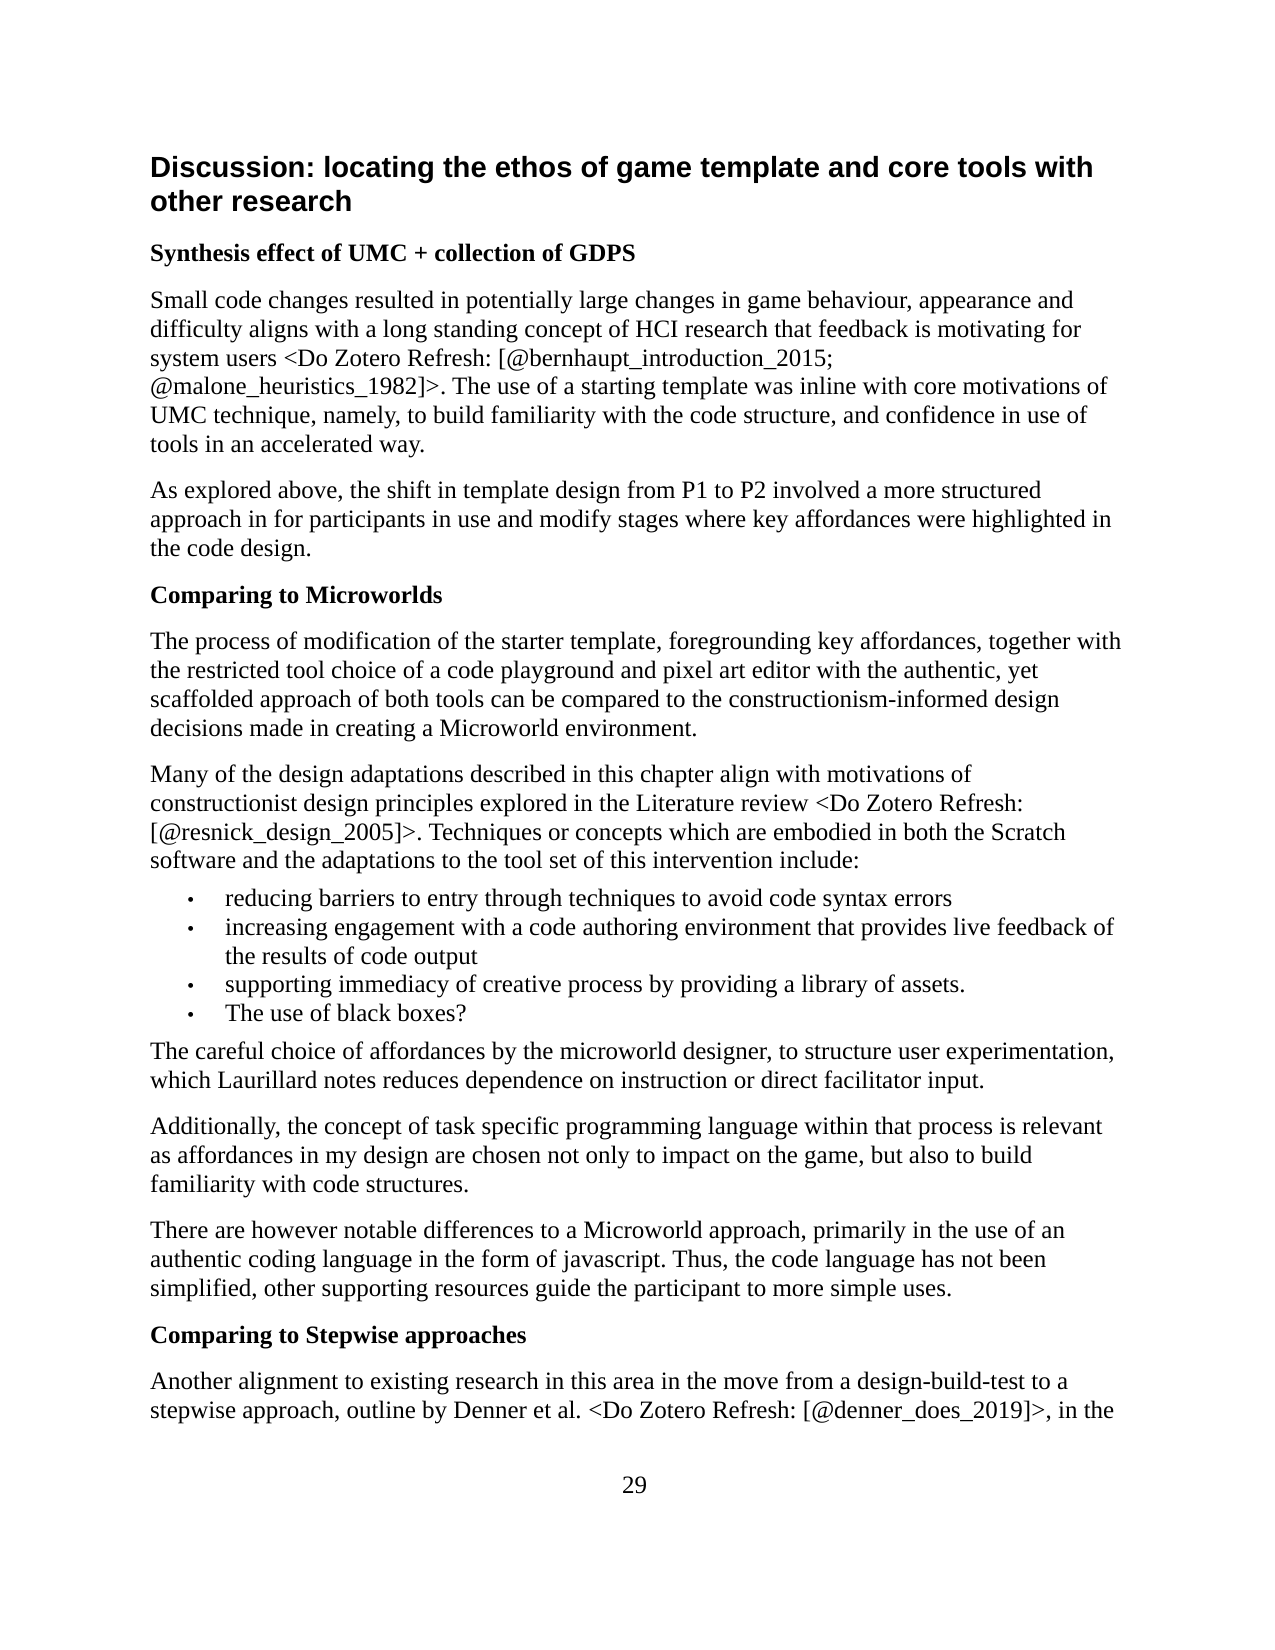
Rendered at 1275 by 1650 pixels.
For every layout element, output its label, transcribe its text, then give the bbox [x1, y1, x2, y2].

text The careful choice of affordances by the microworld designer, to structure user experimentation, which Laurillard notes reduces dependence on instruction or direct facilitator input. [150, 1036, 1125, 1093]
text Comparing to Microworlds [150, 580, 1125, 608]
text There are however notable differences to a Microworld approach, primarily in the use of an authentic coding language in the form of javascript. Thus, the code language has not been simplified, other supporting resources guide the participant to more simple uses. [150, 1216, 1125, 1302]
text Small code changes resulted in potentially large changes in game behaviour, appearance and difficulty aligns with a long standing concept of HCI research that feedback is motivating for system users <Do Zotero Refresh: [@bernhaupt_introduction_2015; @malone_heuristics_1982]>. The use of a starting template was inline with core motivations of UMC technique, namely, to build familiarity with the code structure, and confidence in use of tools in an accelerated way. [150, 285, 1125, 458]
subtitle Discussion: locating the ethos of game template and core tools with other research [150, 150, 1125, 217]
text As explored above, the shift in template design from P1 to P2 involved a more structured approach in for participants in use and modify stages where key affordances were highlighted in the code design. [150, 476, 1125, 562]
list increasing engagement with a code authoring environment that provides live feedback of the results of code output [187, 912, 1125, 969]
text Comparing to Stepwise approaches [150, 1320, 1125, 1348]
text The process of modification of the starter template, foregrounding key affordances, together with the restricted tool choice of a code playground and pixel art editor with the authentic, yet scaffolded approach of both tools can be compared to the constructionism-informed design decisions made in creating a Microworld environment. [150, 626, 1125, 741]
list The use of black boxes? [187, 998, 1125, 1027]
text Additionally, the concept of task specific programming language within that process is relevant as affordances in my design are chosen not only to impact on the game, but also to build familiarity with code structures. [150, 1111, 1125, 1198]
text Many of the design adaptations described in this chapter align with motivations of constructionist design principles explored in the Literature review <Do Zotero Refresh: [@resnick_design_2005]>. Techniques or concepts which are embodied in both the Scratch software and the adaptations to the tool set of this intervention include: [150, 759, 1125, 874]
list supporting immediacy of creative process by providing a library of assets. [187, 969, 1125, 998]
text Another alignment to existing research in this area in the move from a design-build-test to a stepwise approach, outline by Denner et al. <Do Zotero Refresh: [@denner_does_2019]>, in the [150, 1366, 1125, 1424]
text Synthesis effect of UMC + collection of GDPS [150, 238, 1125, 267]
list reducing barriers to entry through techniques to avoid code syntax errors [187, 883, 1125, 912]
